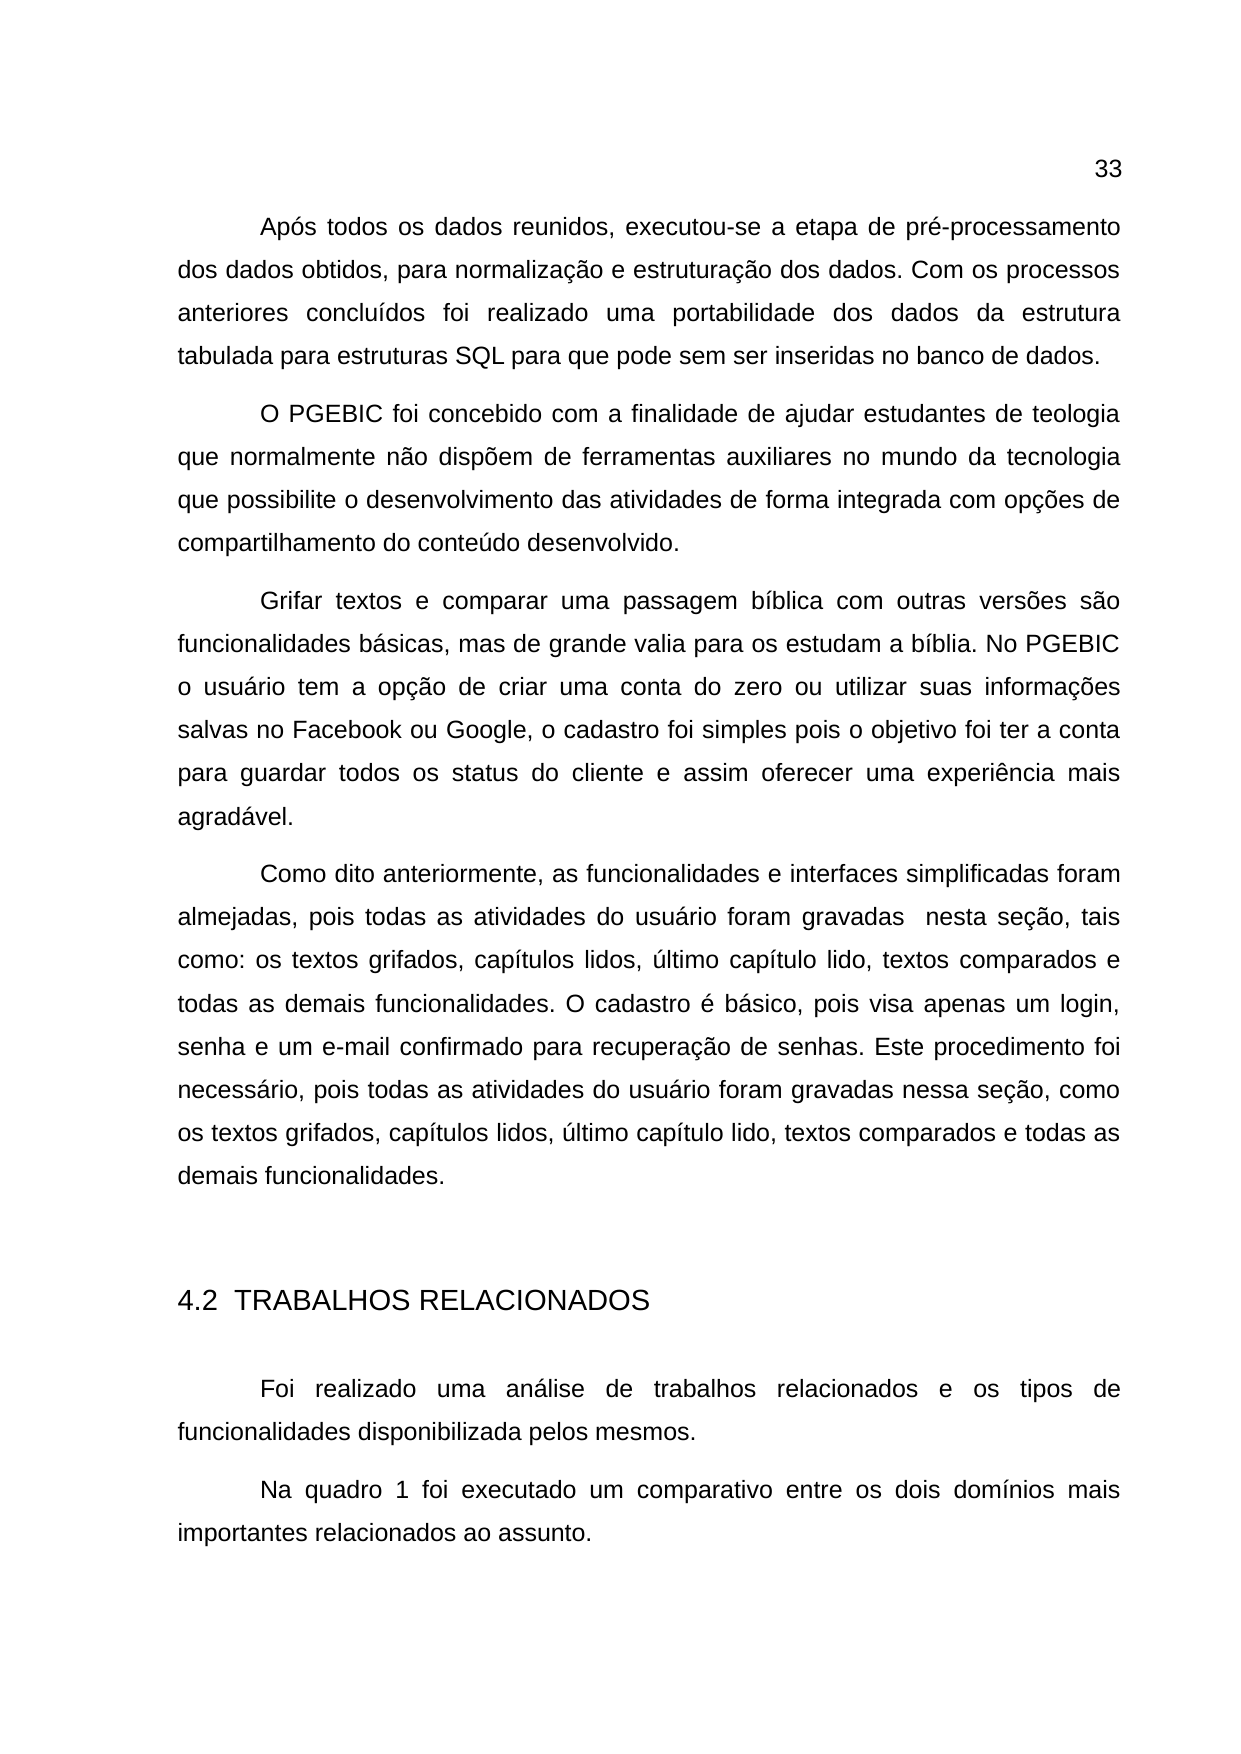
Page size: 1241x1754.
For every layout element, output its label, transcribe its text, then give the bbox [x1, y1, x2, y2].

text Grifar textos e comparar uma passagem bíblica com outras versões são funcionalidades básicas, mas de grande valia para os estudam a bíblia. No PGEBIC o usuário tem a opção de criar uma conta do zero ou utilizar suas informações salvas no Facebook ou Google, o cadastro foi simples pois o objetivo foi ter a conta para guardar todos os status do cliente e assim oferecer uma experiência mais agradável. [177, 586, 1122, 830]
text Foi realizado uma análise de trabalhos relacionados e os tipos de funcionalidades disponibilizada pelos mesmos. [177, 1374, 1122, 1446]
text Na quadro 1 foi executado um comparativo entre os dois domínios mais importantes relacionados ao assunto. [177, 1475, 1122, 1547]
text Como dito anteriormente, as funcionalidades e interfaces simplificadas foram almejadas, pois todas as atividades do usuário foram gravadas nesta seção, tais como: os textos grifados, capítulos lidos, último capítulo lido, textos comparados e todas as demais funcionalidades. O cadastro é básico, pois visa apenas um login, senha e um e-mail confirmado para recuperação de senhas. Este procedimento foi necessário, pois todas as atividades do usuário foram gravadas nessa seção, como os textos grifados, capítulos lidos, último capítulo lido, textos comparados e todas as demais funcionalidades. [177, 859, 1122, 1190]
subtitle TRABALHOS RELACIONADOS [177, 1283, 1122, 1316]
text Após todos os dados reunidos, executou-se a etapa de pré-processamento dos dados obtidos, para normalização e estruturação dos dados. Com os processos anteriores concluídos foi realizado uma portabilidade dos dados da estrutura tabulada para estruturas SQL para que pode sem ser inseridas no banco de dados. [177, 212, 1122, 370]
text O PGEBIC foi concebido com a finalidade de ajudar estudantes de teologia que normalmente não dispõem de ferramentas auxiliares no mundo da tecnologia que possibilite o desenvolvimento das atividades de forma integrada com opções de compartilhamento do conteúdo desenvolvido. [177, 399, 1122, 557]
